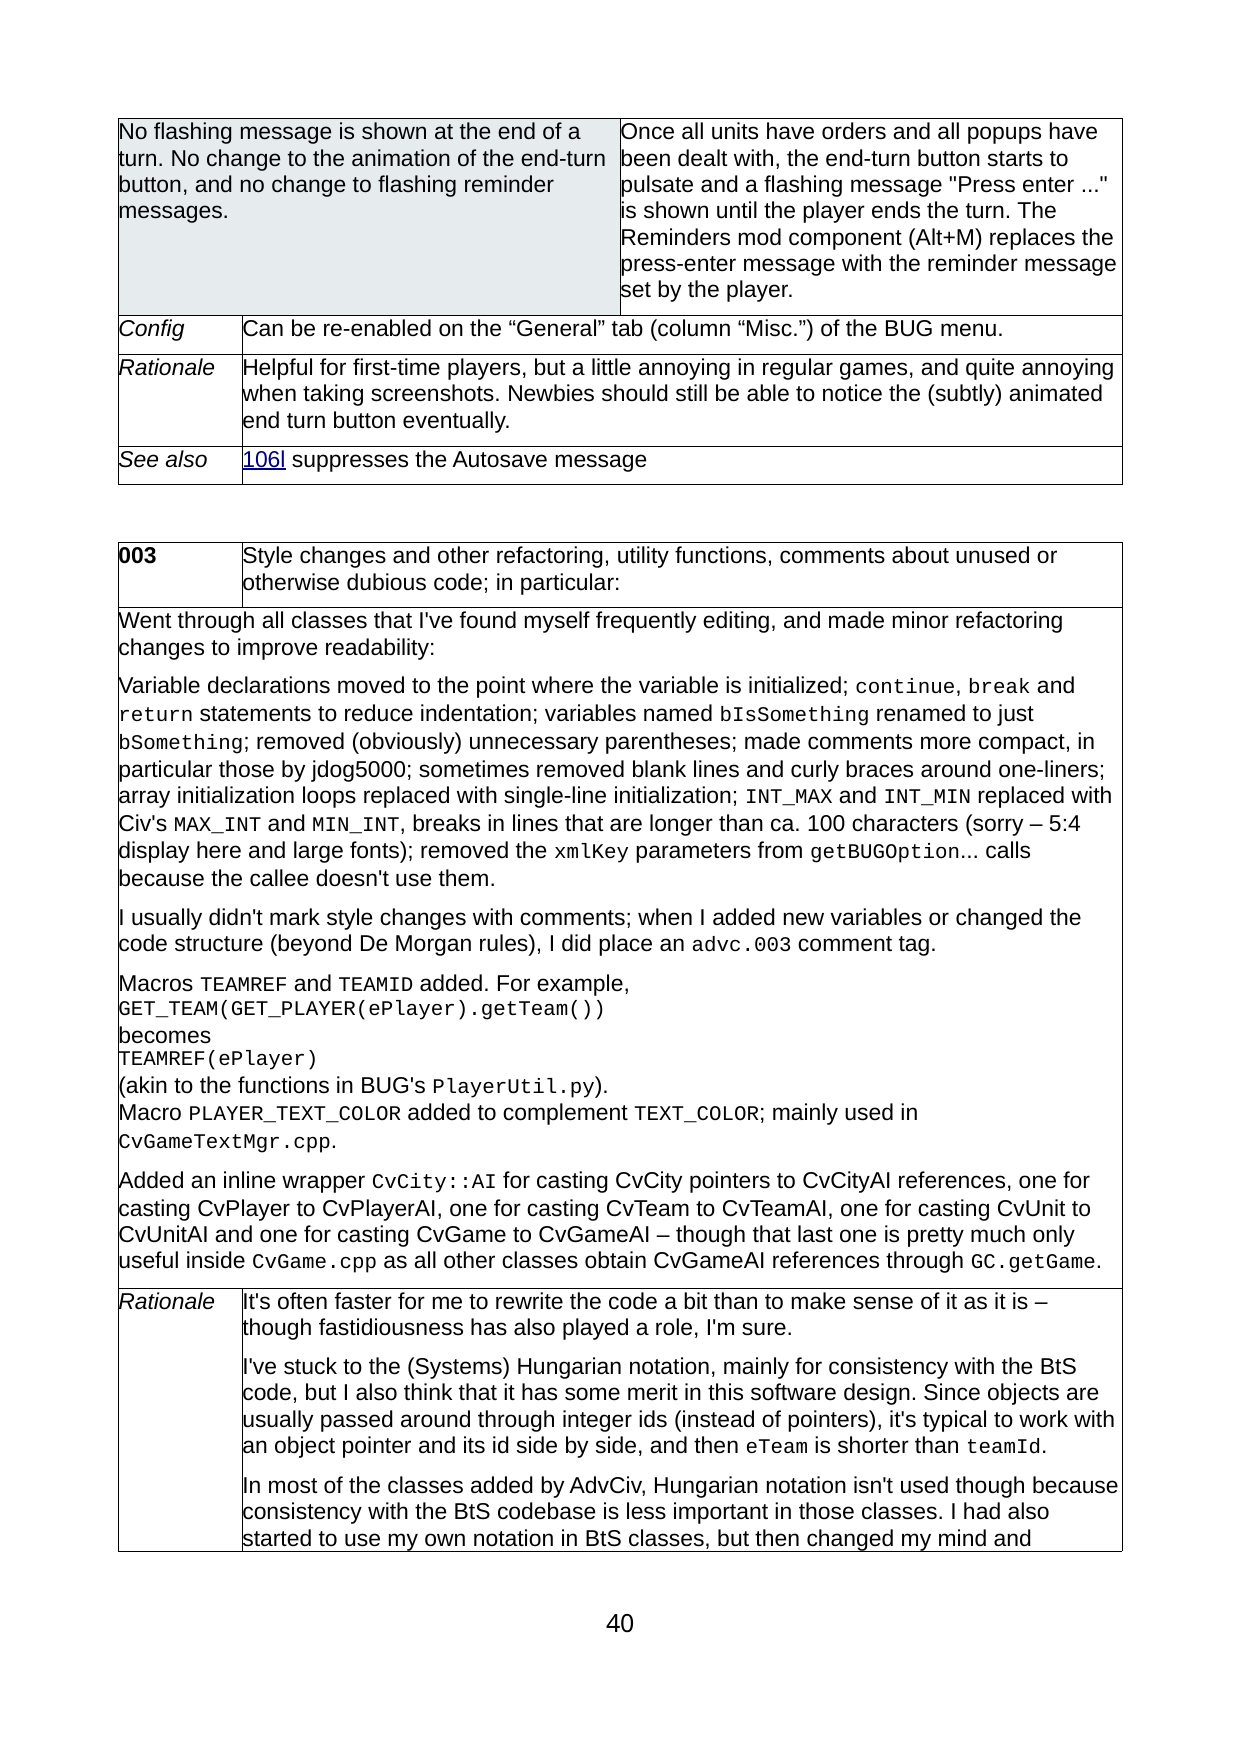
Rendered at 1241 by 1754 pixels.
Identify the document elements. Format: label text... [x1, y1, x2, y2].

table_cell Can be re-enabled on the “General” tab (column “Misc.”) of the BUG menu. [243, 316, 1122, 354]
table_cell Went through all classes that I've found myself frequently editing, and made minor refactoring changes to improve readability: Variable declarations moved to the point where the variable is initialized; continue, break and return statements to reduce indentation; variables named bIsSomething renamed to just bSomething; removed (obviously) unnecessary parentheses; made comments more compact, in particular those by jdog5000; sometimes removed blank lines and curly braces around one-liners; array initialization loops replaced with single-line initialization; INT_MAX and INT_MIN replaced with Civ's MAX_INT and MIN_INT, breaks in lines that are longer than ca. 100 characters (sorry – 5:4 display here and large fonts); removed the xmlKey parameters from getBUGOption... calls because the callee doesn't use them. I usually didn't mark style changes with comments; when I added new variables or changed the code structure (beyond De Morgan rules), I did place an advc.003 comment tag. Macros TEAMREF and TEAMID added. For example, GET_TEAM(GET_PLAYER(ePlayer).getTeam()) becomes TEAMREF(ePlayer) (akin to the functions in BUG's PlayerUtil.py). Macro PLAYER_TEXT_COLOR added to complement TEXT_COLOR; mainly used in CvGameTextMgr.cpp. Added an inline wrapper CvCity::AI for casting CvCity pointers to CvCityAI references, one for casting CvPlayer to CvPlayerAI, one for casting CvTeam to CvTeamAI, one for casting CvUnit to CvUnitAI and one for casting CvGame to CvGameAI – though that last one is pretty much only useful inside CvGame.cpp as all other classes obtain CvGameAI references through GC.getGame. [119, 608, 1122, 1288]
table_cell It's often faster for me to rewrite the code a bit than to make sense of it as it is – though fastidiousness has also played a role, I'm sure. I've stuck to the (Systems) Hungarian notation, mainly for consistency with the BtS code, but I also think that it has some merit in this software design. Since objects are usually passed around through integer ids (instead of pointers), it's typical to work with an object pointer and its id side by side, and then eTeam is shorter than teamId. In most of the classes added by AdvCiv, Hungarian notation isn't used though because consistency with the BtS codebase is less important in those classes. I had also started to use my own notation in BtS classes, but then changed my mind and [243, 1289, 1122, 1551]
table_header 003 [119, 543, 242, 607]
table_cell See also [119, 447, 242, 484]
table_cell Rationale [119, 1289, 242, 1551]
table_cell Once all units have orders and all popups have been dealt with, the end-turn button starts to pulsate and a flashing message "Press enter ..." is shown until the player ends the turn. The Reminders mod component (Alt+M) replaces the press-enter message with the reminder message set by the player. [621, 119, 1122, 315]
table_cell Config [119, 316, 242, 354]
table_cell No flashing message is shown at the end of a turn. No change to the animation of the end-turn button, and no change to flashing reminder messages. [119, 119, 620, 315]
table_cell Helpful for first-time players, but a little annoying in regular games, and quite annoying when taking screenshots. Newbies should still be able to notice the (subtly) animated end turn button eventually. [243, 355, 1122, 446]
table_header Style changes and other refactoring, utility functions, comments about unused or otherwise dubious code; in particular: [243, 543, 1122, 607]
table_cell 106l suppresses the Autosave message [243, 447, 1122, 484]
table_cell Rationale [119, 355, 242, 446]
